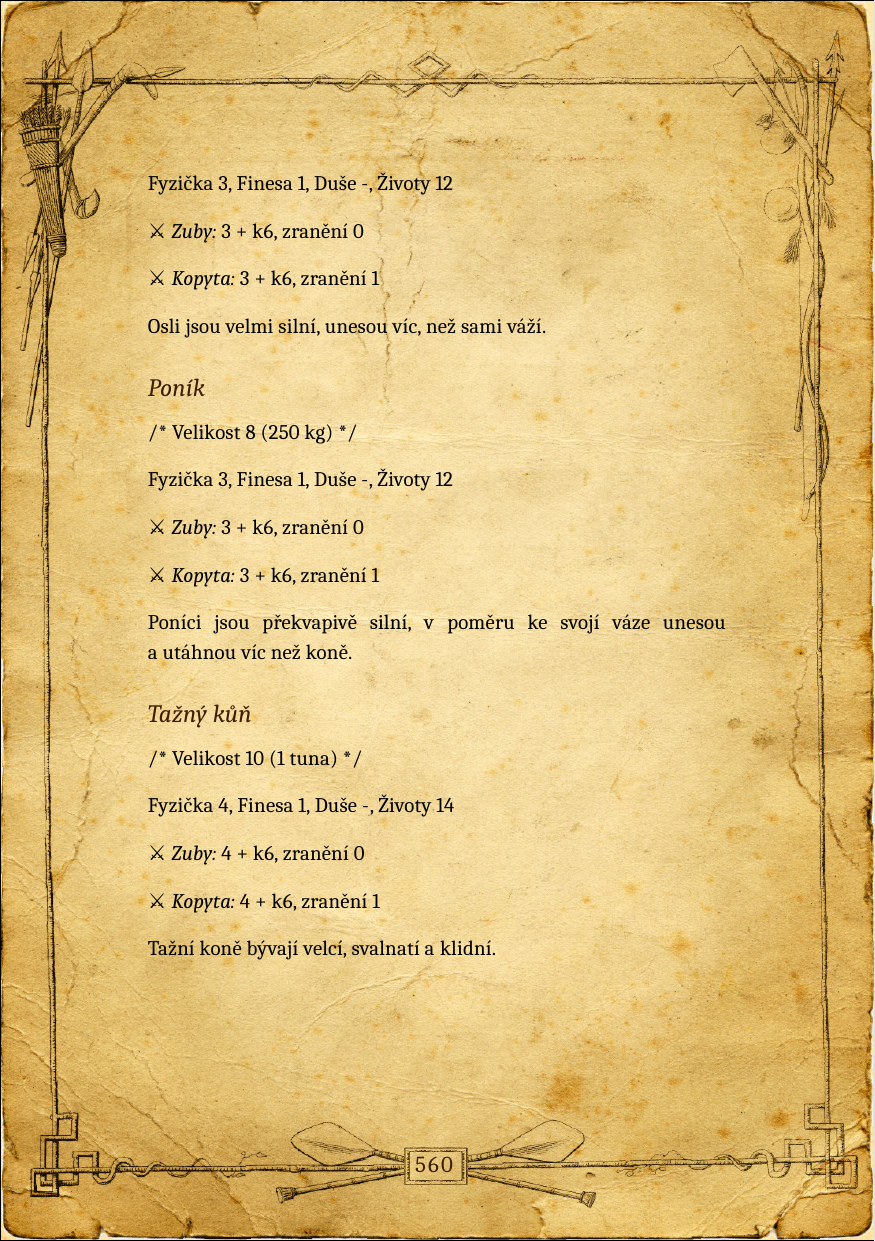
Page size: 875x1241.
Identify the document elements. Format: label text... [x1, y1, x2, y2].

text Tažní koně bývají velcí, svalnatí a⁠ klidní. [148, 937, 726, 961]
text ⚔ Zuby: 3 + k6, zranění 0 [148, 219, 726, 243]
text ⚔ Kopyta: 3 + k6, zranění 1 [148, 267, 726, 291]
text Poníci jsou překvapivě silní, v⁠ poměru ke svojí váze unesou a⁠ utáhnou víc než koně. [148, 611, 726, 665]
text /* Velikost 8 (250 kg) */ [148, 420, 726, 444]
text ⚔ Kopyta: 3 + k6, zranění 1 [148, 563, 726, 587]
text Fyzička 3, Finesa 1, Duše -, Životy 12 [148, 172, 726, 196]
text Fyzička 4, Finesa 1, Duše -, Životy 14 [148, 794, 726, 818]
text ⚔ Zuby: 3 + k6, zranění 0 [148, 516, 726, 539]
subtitle Tažný kůň [148, 700, 726, 729]
text ⚔ Kopyta: 4 + k6, zranění 1 [148, 889, 726, 913]
text Fyzička 3, Finesa 1, Duše -, Životy 12 [148, 468, 726, 492]
picture [1, 1, 874, 1240]
text Osli jsou velmi silní, unesou víc, než sami váží. [148, 314, 726, 338]
text /* Velikost 10 (1 tuna) */ [148, 747, 726, 771]
text ⚔ Zuby: 4 + k6, zranění 0 [148, 842, 726, 866]
subtitle Poník [148, 374, 726, 403]
